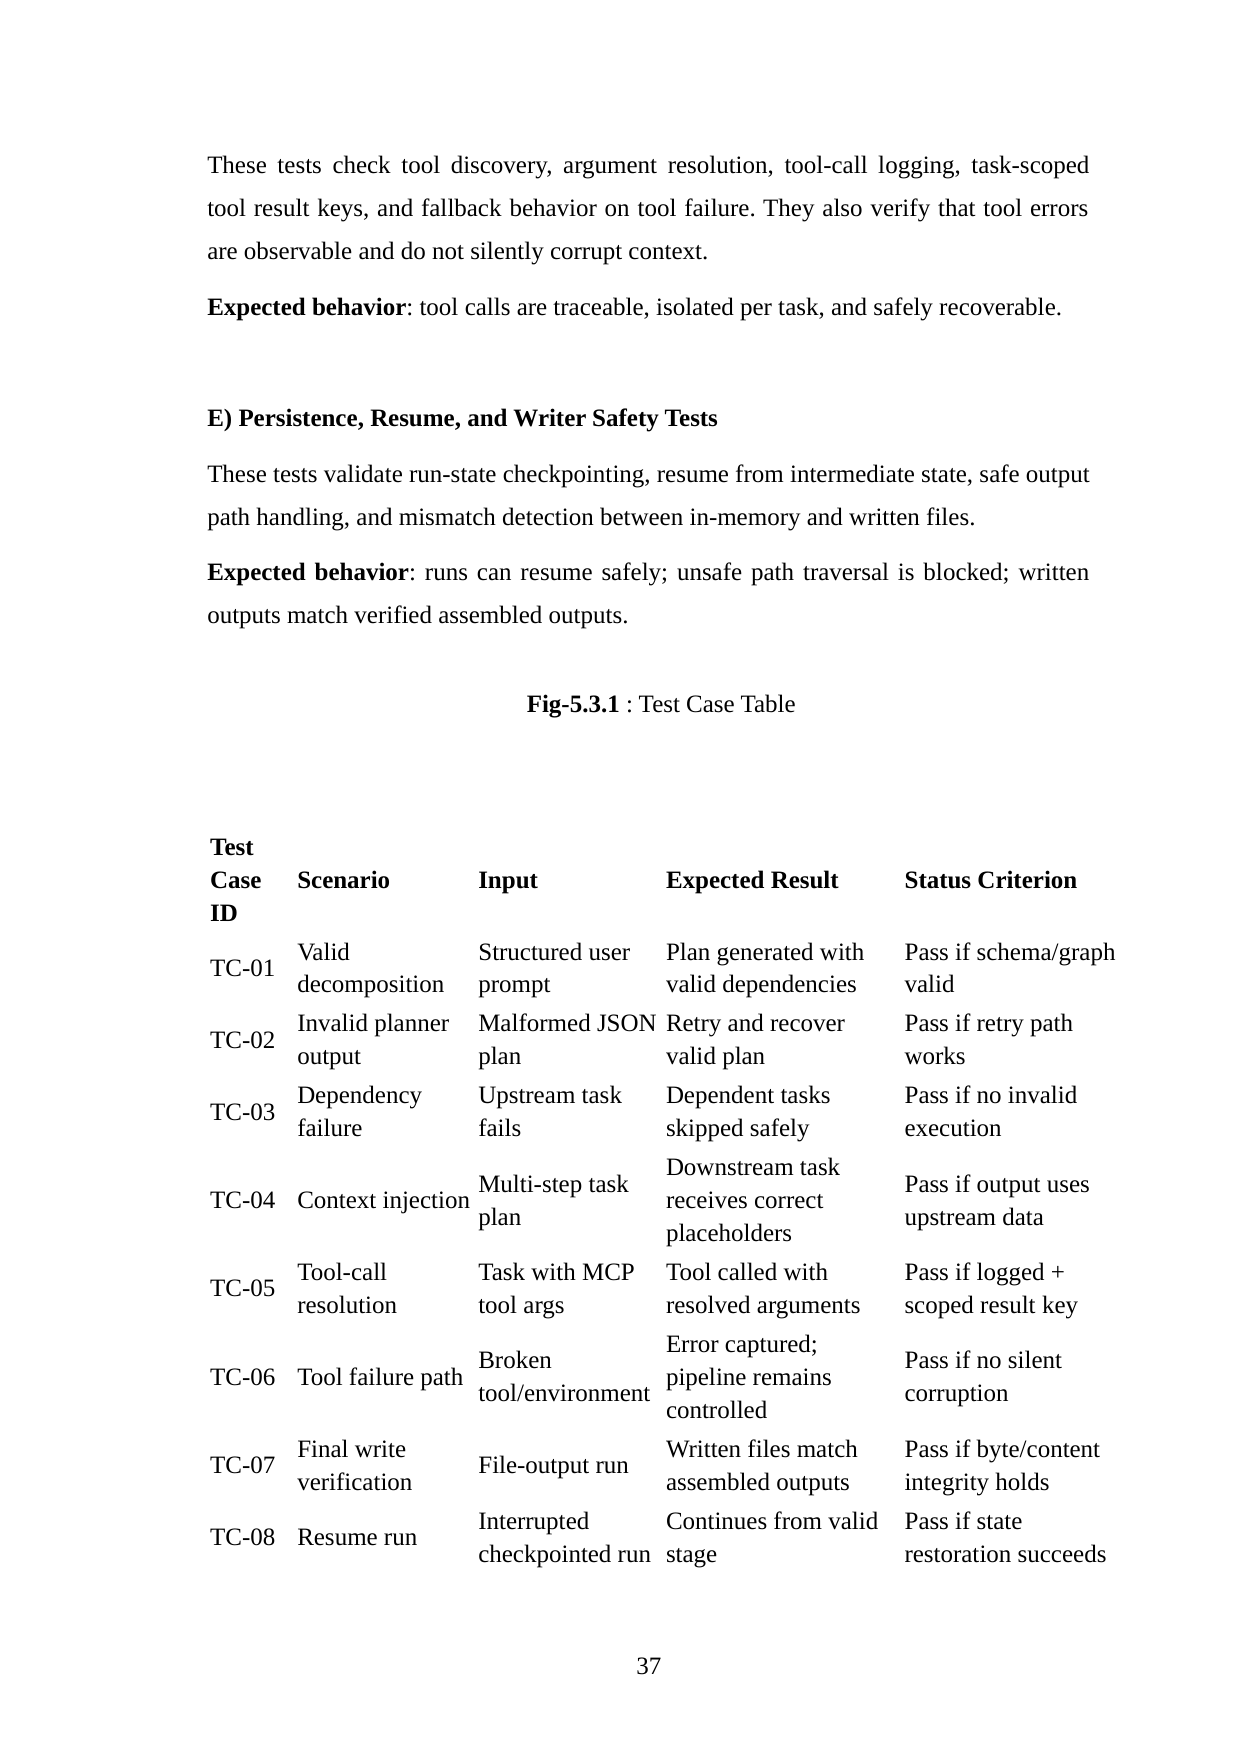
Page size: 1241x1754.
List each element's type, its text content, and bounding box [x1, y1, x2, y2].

table_cell Pass if output uses upstream data [901, 1149, 1129, 1254]
table_cell Tool-call resolution [294, 1254, 475, 1326]
table_cell Retry and recover valid plan [663, 1006, 901, 1077]
table_cell Multi-step task plan [475, 1149, 663, 1254]
table_cell Final write verification [294, 1431, 475, 1503]
table_cell Continues from valid stage [663, 1503, 901, 1575]
table_cell TC-08 [207, 1503, 294, 1575]
table_cell Pass if logged + scoped result key [901, 1254, 1129, 1326]
table_cell Pass if state restoration succeeds [901, 1503, 1129, 1575]
table_header Scenario [294, 829, 475, 934]
table_cell TC-07 [207, 1431, 294, 1503]
table_cell Interrupted checkpointed run [475, 1503, 663, 1575]
table_cell Plan generated with valid dependencies [663, 934, 901, 1006]
table_header Expected Result [663, 829, 901, 934]
text Expected behavior: tool calls are traceable, isolated per task, and safely recoverable. [207, 292, 1091, 321]
table_header Test Case ID [207, 829, 294, 934]
text E) Persistence, Resume, and Writer Safety Tests [207, 403, 1091, 432]
table_cell Written files match assembled outputs [663, 1431, 901, 1503]
table_cell TC-01 [207, 934, 294, 1006]
table_cell Context injection [294, 1149, 475, 1254]
table_cell Pass if no invalid execution [901, 1078, 1129, 1149]
table_cell TC-06 [207, 1326, 294, 1431]
text These tests validate run-state checkpointing, resume from intermediate state, safe output path handling, and mismatch detection between in-memory and written files. [207, 459, 1091, 531]
table_cell Upstream task fails [475, 1078, 663, 1149]
table_cell Malformed JSON plan [475, 1006, 663, 1077]
table_header Input [475, 829, 663, 934]
table_cell Pass if schema/graph valid [901, 934, 1129, 1006]
table_cell Invalid planner output [294, 1006, 475, 1077]
text Expected behavior: runs can resume safely; unsafe path traversal is blocked; written outputs match verified assembled outputs. [207, 557, 1091, 629]
table_header Status Criterion [901, 829, 1129, 934]
table_cell Valid decomposition [294, 934, 475, 1006]
table_cell Dependency failure [294, 1078, 475, 1149]
table_cell Tool failure path [294, 1326, 475, 1431]
table_cell Task with MCP tool args [475, 1254, 663, 1326]
table_cell Tool called with resolved arguments [663, 1254, 901, 1326]
table_cell TC-04 [207, 1149, 294, 1254]
table_cell Dependent tasks skipped safely [663, 1078, 901, 1149]
table_cell Structured user prompt [475, 934, 663, 1006]
table_cell Error captured; pipeline remains controlled [663, 1326, 901, 1431]
table_cell Downstream task receives correct placeholders [663, 1149, 901, 1254]
table_cell Broken tool/environment [475, 1326, 663, 1431]
table_cell File-output run [475, 1431, 663, 1503]
table_cell Pass if no silent corruption [901, 1326, 1129, 1431]
table_cell TC-03 [207, 1078, 294, 1149]
table_cell TC-05 [207, 1254, 294, 1326]
table_cell Resume run [294, 1503, 475, 1575]
table_cell Pass if byte/content integrity holds [901, 1431, 1129, 1503]
table_cell Pass if retry path works [901, 1006, 1129, 1077]
table_cell TC-02 [207, 1006, 294, 1077]
text These tests check tool discovery, argument resolution, tool-call logging, task-scoped tool result keys, and fallback behavior on tool failure. They also verify that tool errors are observable and do not silently corrupt context. [207, 150, 1091, 265]
